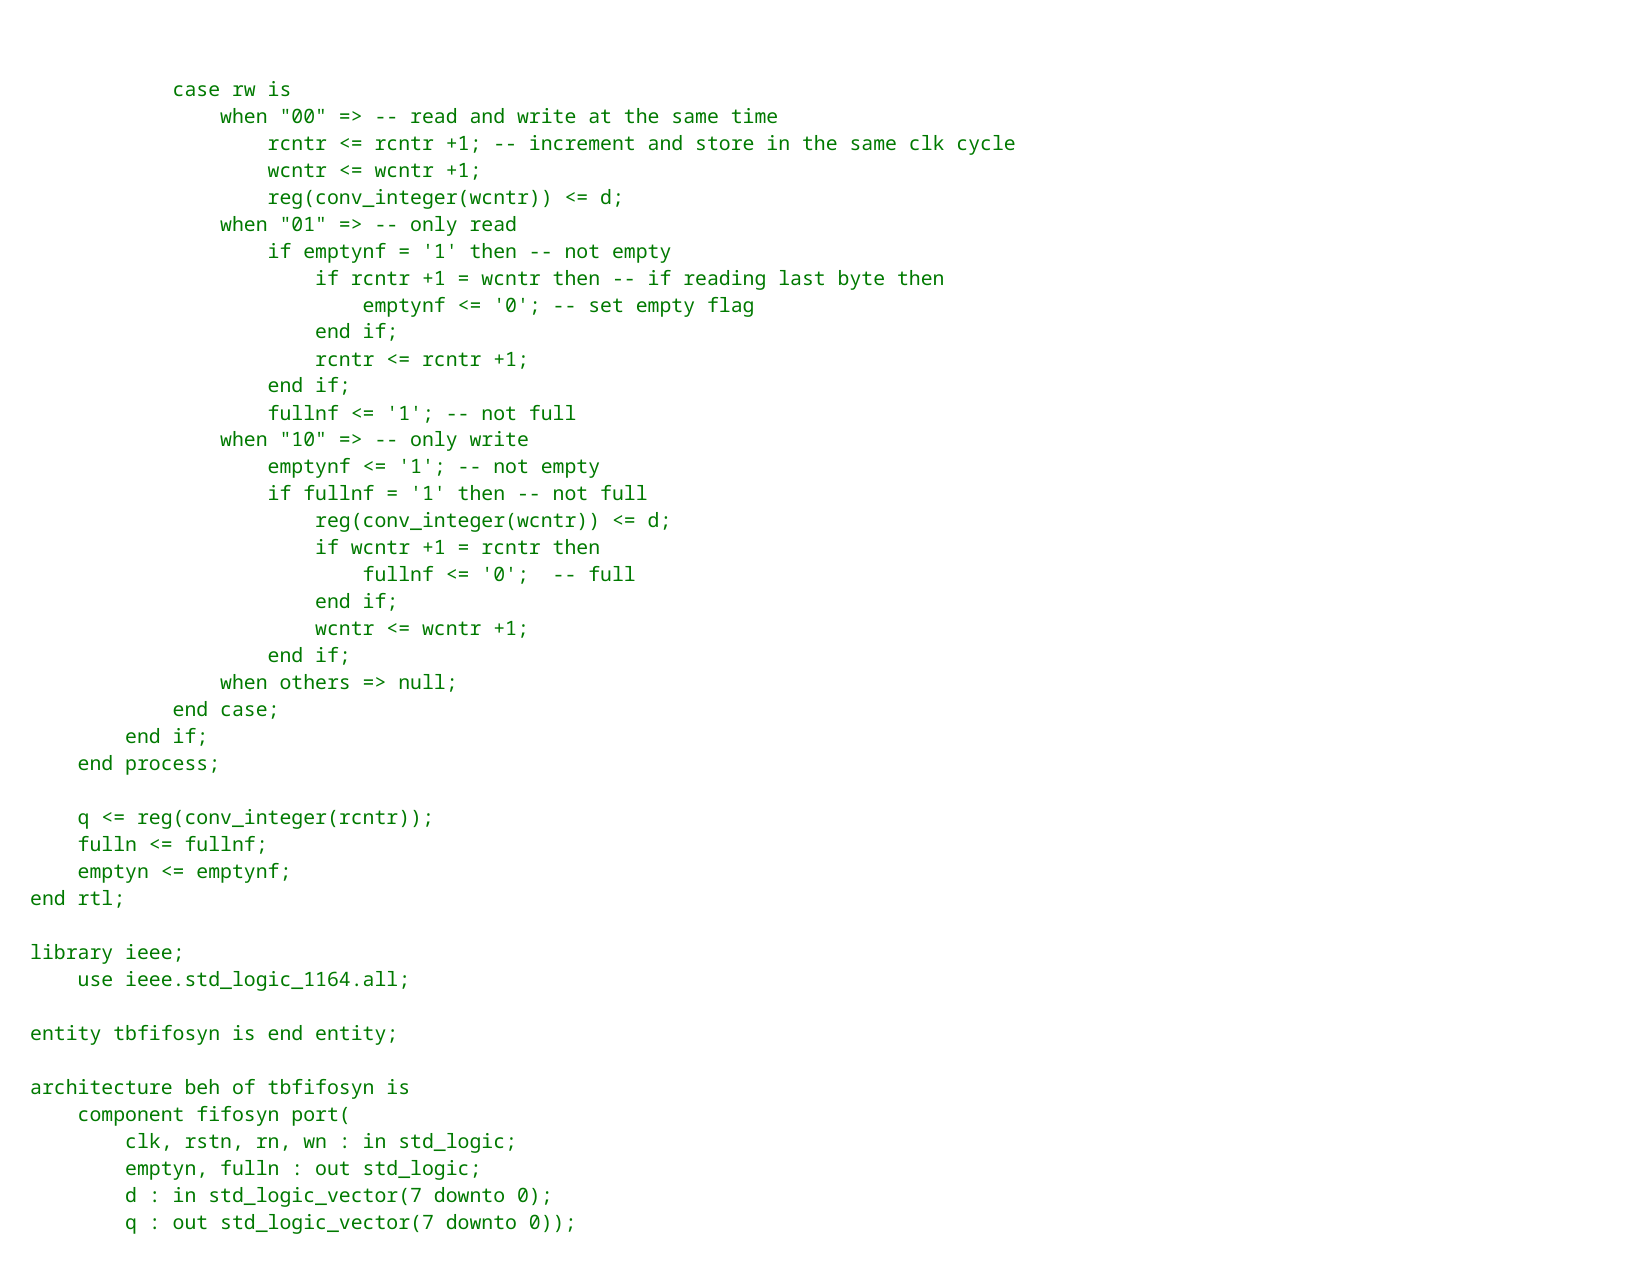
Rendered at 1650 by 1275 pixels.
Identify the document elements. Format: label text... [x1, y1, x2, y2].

text when "00" => -- read and write at the same time [30, 102, 1620, 129]
text clk, rstn, rn, wn : in std_logic; [30, 1127, 1620, 1154]
text component fifosyn port( [30, 1100, 1620, 1127]
text rcntr <= rcntr +1; [30, 345, 1620, 372]
text end if; [30, 722, 1620, 749]
text architecture beh of tbfifosyn is [30, 1073, 1620, 1100]
text end case; [30, 696, 1620, 722]
text end if; [30, 372, 1620, 399]
text end if; [30, 588, 1620, 614]
text if rcntr +1 = wcntr then -- if reading last byte then [30, 264, 1620, 291]
text if fullnf = '1' then -- not full [30, 480, 1620, 507]
text reg(conv_integer(wcntr)) <= d; [30, 507, 1620, 534]
text q <= reg(conv_integer(rcntr)); [30, 803, 1620, 830]
text end if; [30, 318, 1620, 345]
text wcntr <= wcntr +1; [30, 156, 1620, 183]
text end process; [30, 749, 1620, 776]
text if wcntr +1 = rcntr then [30, 534, 1620, 561]
text emptynf <= '1'; -- not empty [30, 453, 1620, 480]
text fullnf <= '0'; -- full [30, 561, 1620, 588]
text use ieee.std_logic_1164.all; [30, 965, 1620, 992]
text fulln <= fullnf; [30, 830, 1620, 857]
text reg(conv_integer(wcntr)) <= d; [30, 183, 1620, 210]
text case rw is [30, 75, 1620, 102]
text end rtl; [30, 884, 1620, 911]
text emptyn, fulln : out std_logic; [30, 1154, 1620, 1181]
text d : in std_logic_vector(7 downto 0); [30, 1181, 1620, 1208]
text entity tbfifosyn is end entity; [30, 1019, 1620, 1046]
text rcntr <= rcntr +1; -- increment and store in the same clk cycle [30, 129, 1620, 156]
text end if; [30, 642, 1620, 668]
text library ieee; [30, 938, 1620, 965]
text when "10" => -- only write [30, 426, 1620, 453]
text emptyn <= emptynf; [30, 857, 1620, 884]
text fullnf <= '1'; -- not full [30, 399, 1620, 426]
text when "01" => -- only read [30, 210, 1620, 237]
text q : out std_logic_vector(7 downto 0)); [30, 1208, 1620, 1235]
text when others => null; [30, 668, 1620, 696]
text wcntr <= wcntr +1; [30, 614, 1620, 642]
text emptynf <= '0'; -- set empty flag [30, 291, 1620, 318]
text if emptynf = '1' then -- not empty [30, 237, 1620, 264]
